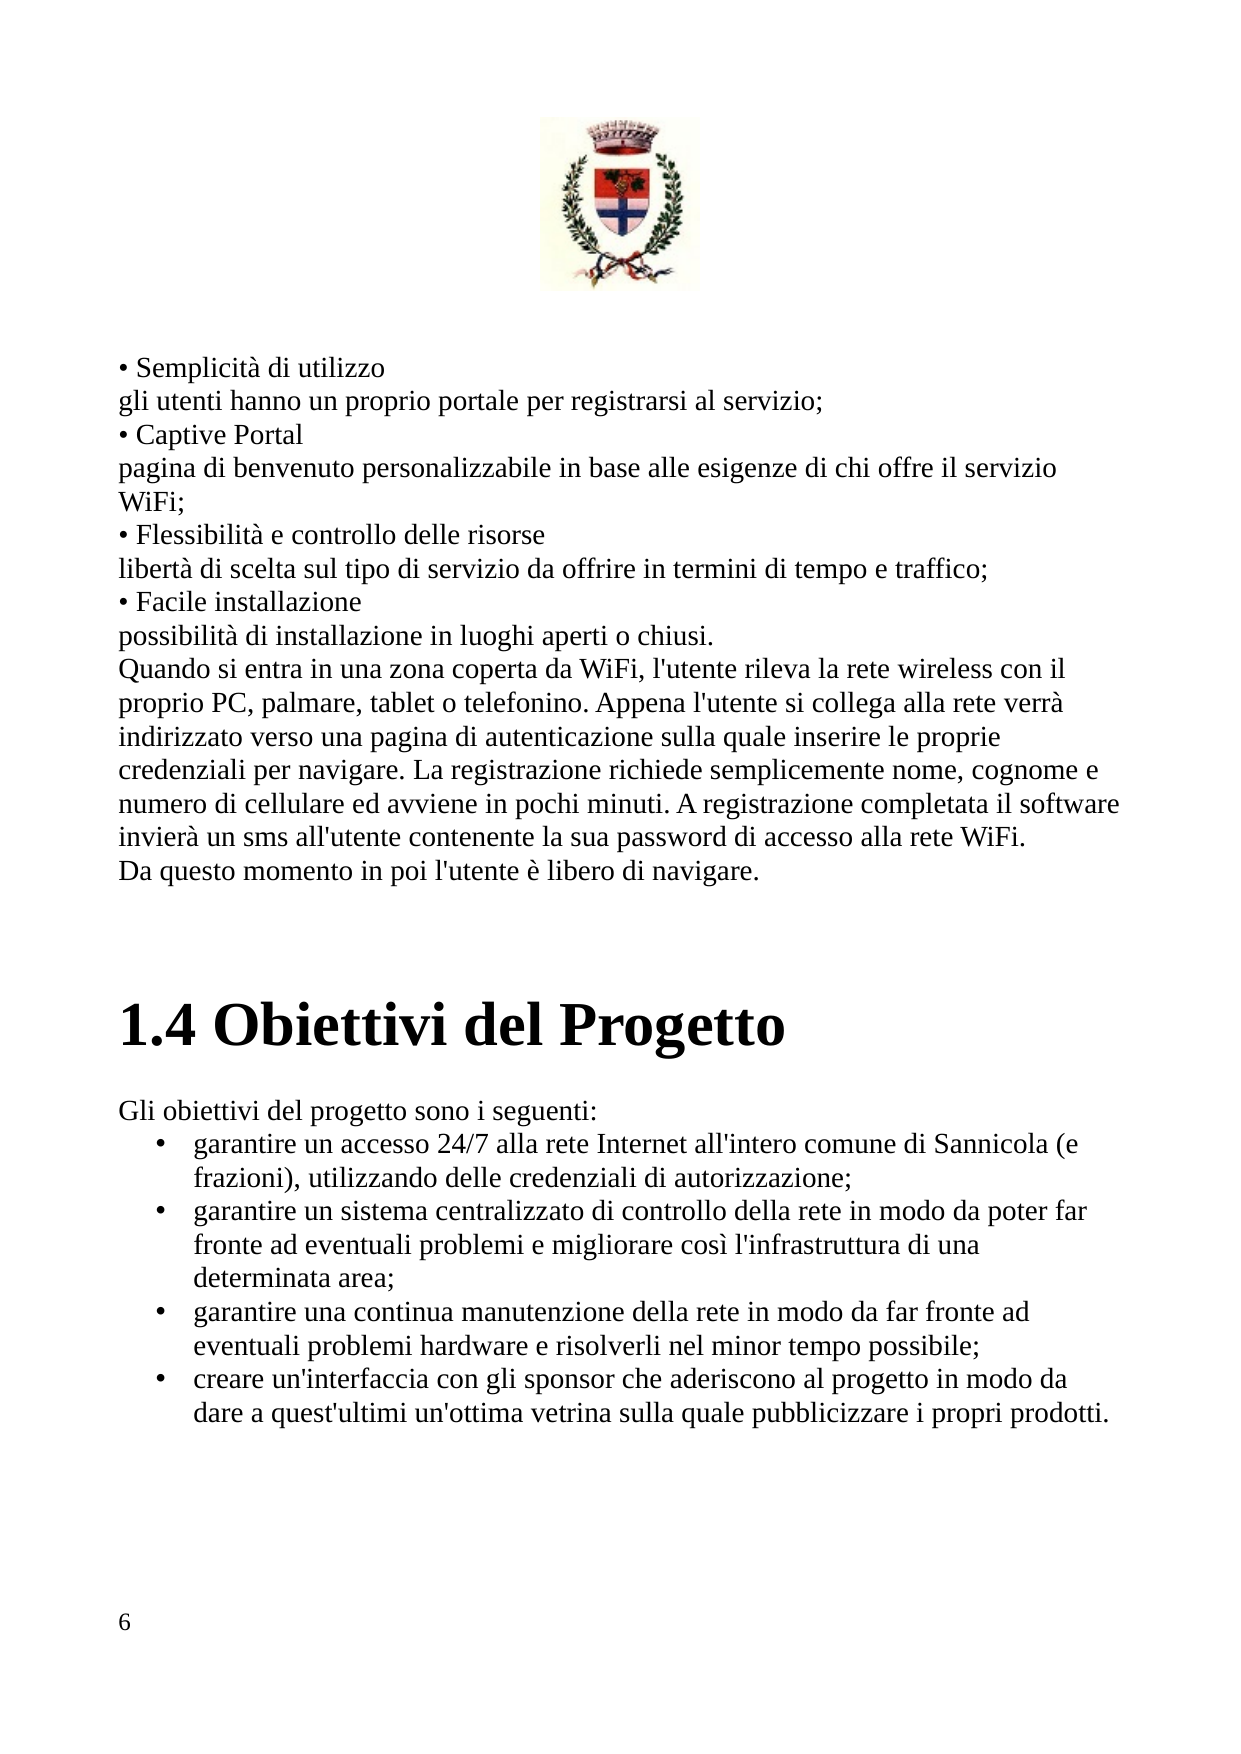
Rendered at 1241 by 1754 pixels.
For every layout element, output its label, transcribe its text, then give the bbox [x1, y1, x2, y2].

text 1.4 Obiettivi del Progetto [118, 987, 1122, 1059]
list creare un'interfaccia con gli sponsor che aderiscono al progetto in modo da dare a quest'ultimi un'ottima vetrina sulla quale pubblicizzare i propri prodotti. [156, 1361, 1122, 1428]
list garantire un sistema centralizzato di controllo della rete in modo da poter far fronte ad eventuali problemi e migliorare così l'infrastruttura di una determinata area; [156, 1193, 1122, 1294]
picture [540, 117, 700, 291]
list garantire una continua manutenzione della rete in modo da far fronte ad eventuali problemi hardware e risolverli nel minor tempo possibile; [156, 1294, 1122, 1361]
list garantire un accesso 24/7 alla rete Internet all'intero comune di Sannicola (e frazioni), utilizzando delle credenziali di autorizzazione; [156, 1126, 1122, 1193]
text • Semplicità di utilizzo gli utenti hanno un proprio portale per registrarsi al servizio; • Captive Portal pagina di benvenuto personalizzabile in base alle esigenze di chi offre il servizio WiFi; • Flessibilità e controllo delle risorse libertà di scelta sul tipo di servizio da offrire in termini di tempo e traffico; • Facile installazione possibilità di installazione in luoghi aperti o chiusi. Quando si entra in una zona coperta da WiFi, l'utente rileva la rete wireless con il proprio PC, palmare, tablet o telefonino. Appena l'utente si collega alla rete verrà indirizzato verso una pagina di autenticazione sulla quale inserire le proprie credenziali per navigare. La registrazione richiede semplicemente nome, cognome e numero di cellulare ed avviene in pochi minuti. A registrazione completata il software invierà un sms all'utente contenente la sua password di accesso alla rete WiFi. Da questo momento in poi l'utente è libero di navigare. [118, 350, 1122, 886]
text Gli obiettivi del progetto sono i seguenti: [118, 1093, 1122, 1126]
